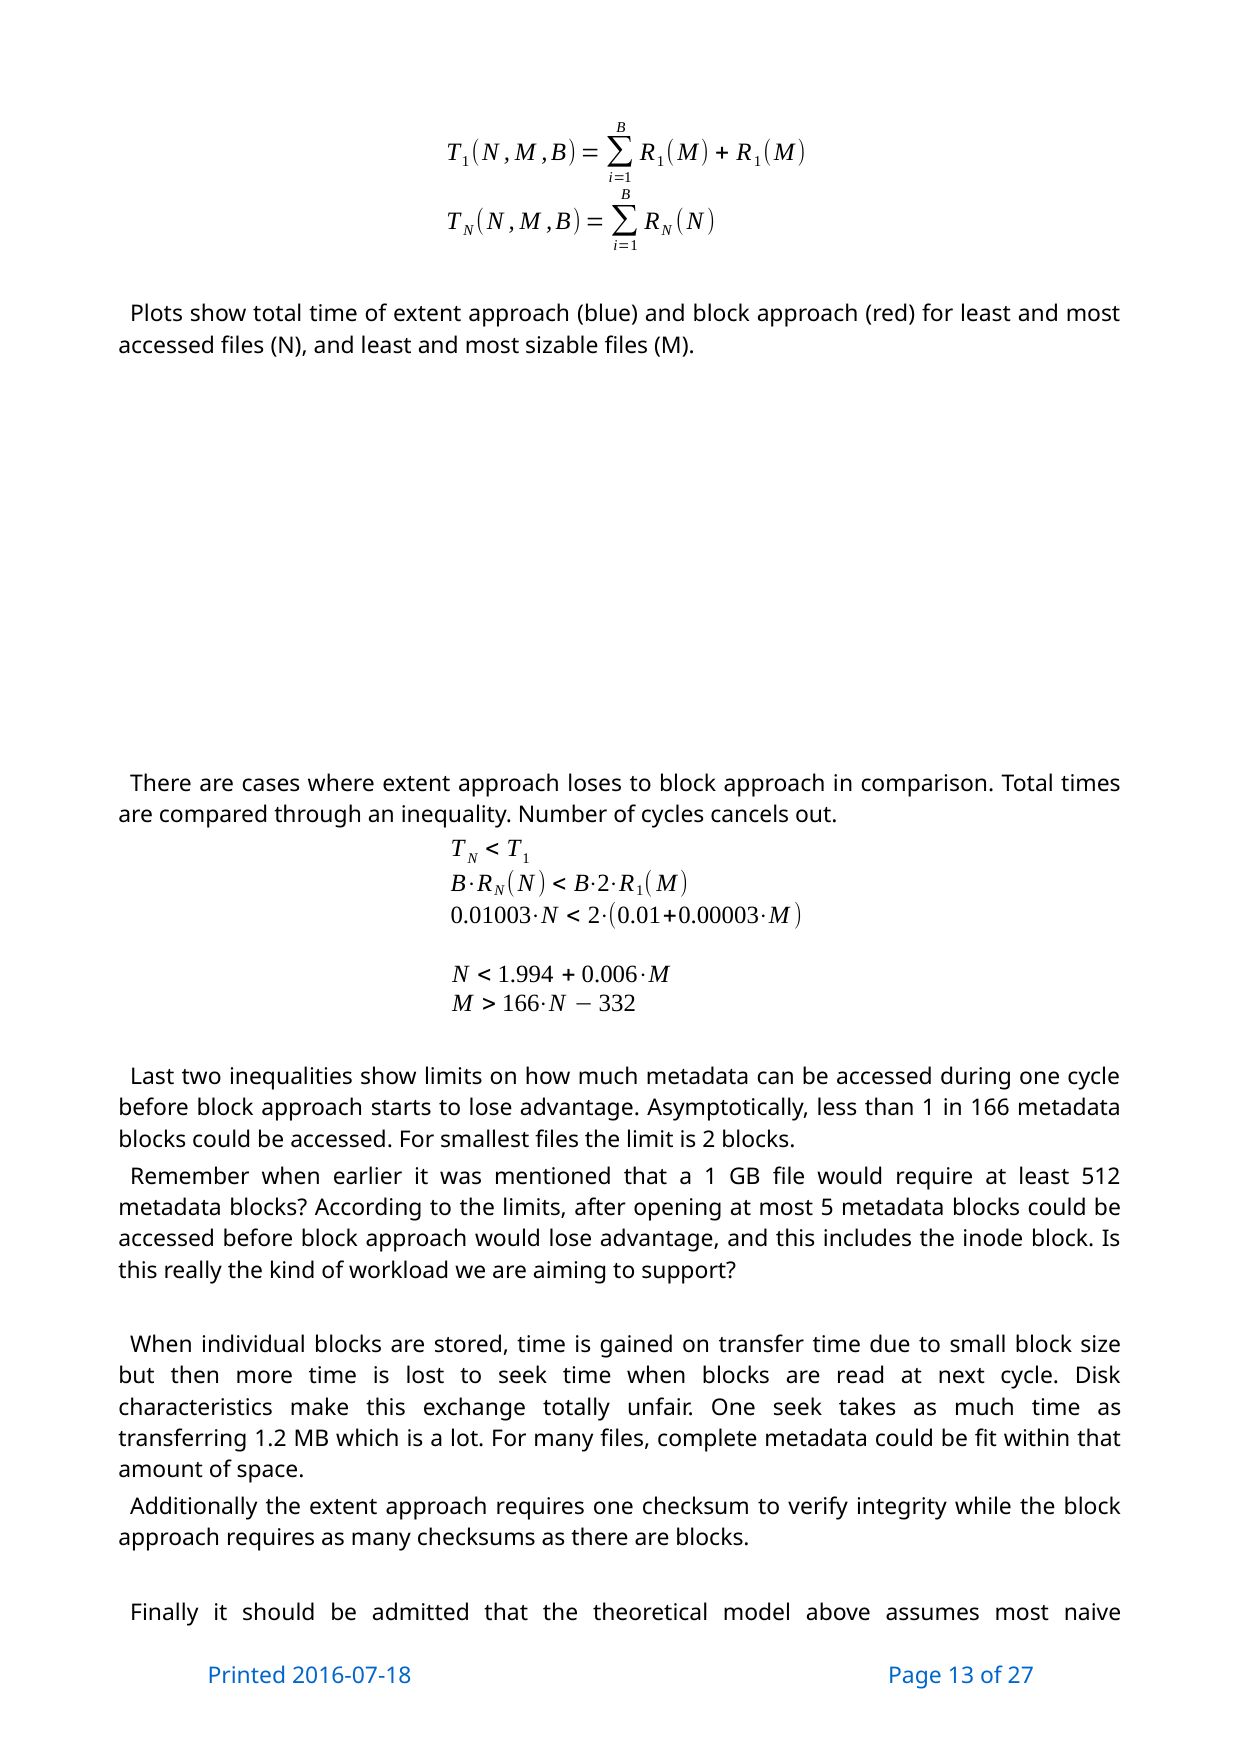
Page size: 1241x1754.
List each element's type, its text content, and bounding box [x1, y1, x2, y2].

text When individual blocks are stored, time is gained on transfer time due to small block size but then more time is lost to seek time when blocks are read at next cycle. Disk characteristics make this exchange totally unfair. One seek takes as much time as transferring 1.2 MB which is a lot. For many files, complete metadata could be fit within that amount of space. [118, 1328, 1122, 1484]
text Remember when earlier it was mentioned that a 1 GB file would require at least 512 metadata blocks? According to the limits, after opening at most 5 metadata blocks could be accessed before block approach would lose advantage, and this includes the inode block. Is this really the kind of workload we are aiming to support? [118, 1160, 1122, 1285]
text Last two inequalities show limits on how much metadata can be accessed during one cycle before block approach starts to lose advantage. Asymptotically, less than 1 in 166 metadata blocks could be accessed. For smallest files the limit is 2 blocks. [118, 1060, 1122, 1154]
text Plots show total time of extent approach (blue) and block approach (red) for least and most accessed files (N), and least and most sizable files (M). [118, 297, 1122, 360]
text Finally it should be admitted that the theoretical model above assumes most naive [118, 1596, 1122, 1627]
text Additionally the extent approach requires one checksum to verify integrity while the block approach requires as many checksums as there are blocks. [118, 1490, 1122, 1553]
text There are cases where extent approach loses to block approach in comparison. Total times are compared through an inequality. Number of cycles cancels out. [118, 766, 1122, 829]
